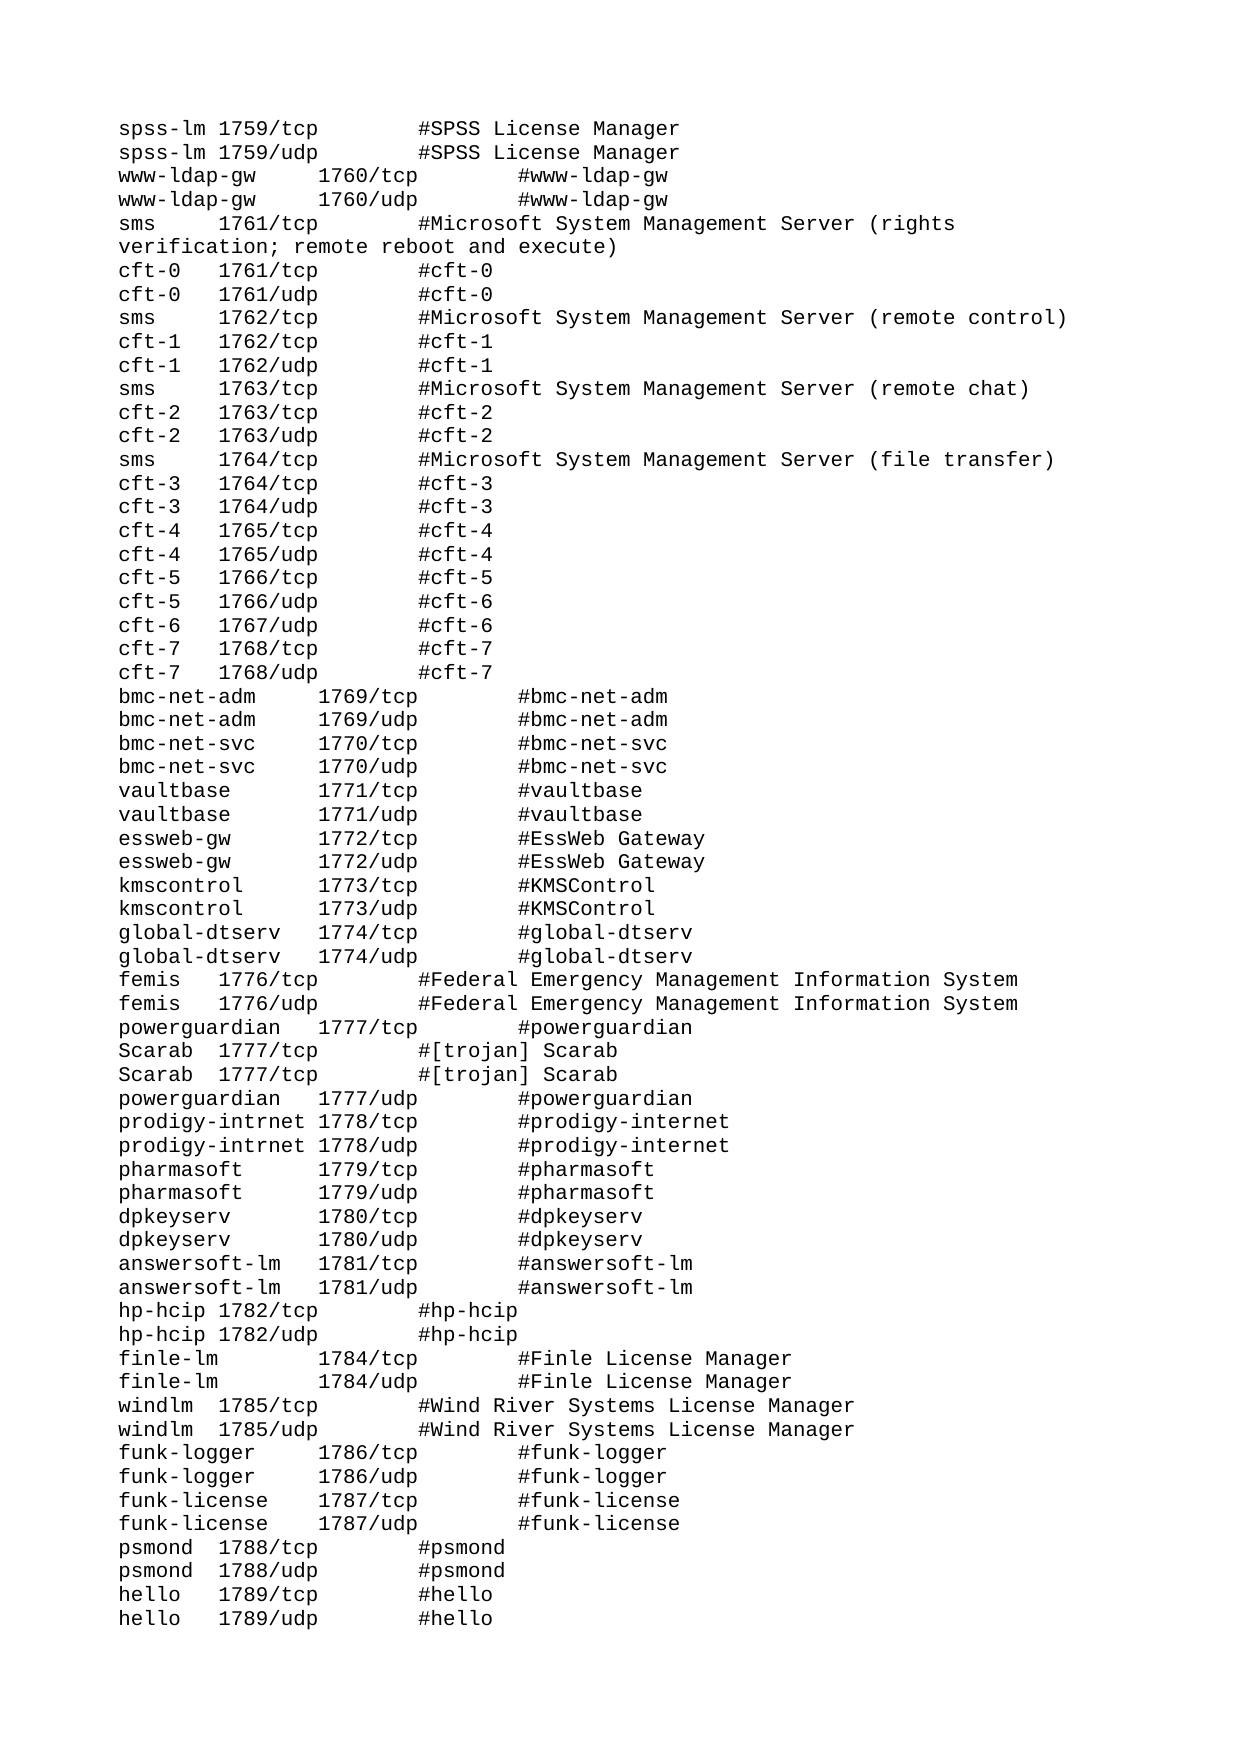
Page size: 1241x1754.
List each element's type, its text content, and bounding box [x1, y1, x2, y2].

text essweb-gw 1772/tcp #EssWeb Gateway [118, 827, 1122, 851]
text kmscontrol 1773/udp #KMSControl [118, 898, 1122, 922]
text global-dtserv 1774/udp #global-dtserv [118, 946, 1122, 969]
text sms 1763/tcp #Microsoft System Management Server (remote chat) [118, 378, 1122, 402]
text answersoft-lm 1781/tcp #answersoft-lm [118, 1253, 1122, 1277]
text cft-7 1768/tcp #cft-7 [118, 638, 1122, 662]
text global-dtserv 1774/tcp #global-dtserv [118, 922, 1122, 946]
text kmscontrol 1773/tcp #KMSControl [118, 875, 1122, 898]
text www-ldap-gw 1760/udp #www-ldap-gw [118, 189, 1122, 213]
text bmc-net-svc 1770/tcp #bmc-net-svc [118, 733, 1122, 757]
text cft-4 1765/udp #cft-4 [118, 544, 1122, 567]
text cft-3 1764/udp #cft-3 [118, 496, 1122, 520]
text cft-6 1767/udp #cft-6 [118, 615, 1122, 638]
text finle-lm 1784/udp #Finle License Manager [118, 1371, 1122, 1395]
text cft-1 1762/tcp #cft-1 [118, 331, 1122, 354]
text Scarab 1777/tcp #[trojan] Scarab [118, 1064, 1122, 1088]
text funk-logger 1786/udp #funk-logger [118, 1466, 1122, 1489]
text cft-0 1761/tcp #cft-0 [118, 260, 1122, 284]
text essweb-gw 1772/udp #EssWeb Gateway [118, 851, 1122, 875]
text funk-license 1787/udp #funk-license [118, 1513, 1122, 1537]
text bmc-net-adm 1769/udp #bmc-net-adm [118, 709, 1122, 733]
text powerguardian 1777/tcp #powerguardian [118, 1017, 1122, 1040]
text pharmasoft 1779/tcp #pharmasoft [118, 1158, 1122, 1182]
text windlm 1785/udp #Wind River Systems License Manager [118, 1419, 1122, 1442]
text cft-3 1764/tcp #cft-3 [118, 473, 1122, 496]
text funk-logger 1786/tcp #funk-logger [118, 1442, 1122, 1466]
text vaultbase 1771/tcp #vaultbase [118, 780, 1122, 804]
text bmc-net-adm 1769/tcp #bmc-net-adm [118, 686, 1122, 709]
text hp-hcip 1782/udp #hp-hcip [118, 1324, 1122, 1348]
text www-ldap-gw 1760/tcp #www-ldap-gw [118, 165, 1122, 189]
text cft-1 1762/udp #cft-1 [118, 354, 1122, 378]
text bmc-net-svc 1770/udp #bmc-net-svc [118, 757, 1122, 780]
text finle-lm 1784/tcp #Finle License Manager [118, 1348, 1122, 1371]
text dpkeyserv 1780/tcp #dpkeyserv [118, 1206, 1122, 1229]
text hello 1789/tcp #hello [118, 1584, 1122, 1608]
text cft-5 1766/udp #cft-6 [118, 591, 1122, 615]
text pharmasoft 1779/udp #pharmasoft [118, 1182, 1122, 1206]
text spss-lm 1759/tcp #SPSS License Manager [118, 118, 1122, 142]
text dpkeyserv 1780/udp #dpkeyserv [118, 1229, 1122, 1253]
text cft-0 1761/udp #cft-0 [118, 284, 1122, 307]
text psmond 1788/udp #psmond [118, 1561, 1122, 1584]
text cft-2 1763/tcp #cft-2 [118, 402, 1122, 426]
text windlm 1785/tcp #Wind River Systems License Manager [118, 1395, 1122, 1419]
text femis 1776/tcp #Federal Emergency Management Information System [118, 969, 1122, 993]
text funk-license 1787/tcp #funk-license [118, 1489, 1122, 1513]
text femis 1776/udp #Federal Emergency Management Information System [118, 993, 1122, 1017]
text Scarab 1777/tcp #[trojan] Scarab [118, 1040, 1122, 1064]
text hello 1789/udp #hello [118, 1608, 1122, 1631]
text sms 1761/tcp #Microsoft System Management Server (rights verification; remote reboot and execute) [118, 213, 1122, 260]
text cft-4 1765/tcp #cft-4 [118, 520, 1122, 544]
text cft-7 1768/udp #cft-7 [118, 662, 1122, 686]
text cft-5 1766/tcp #cft-5 [118, 567, 1122, 591]
text sms 1762/tcp #Microsoft System Management Server (remote control) [118, 307, 1122, 331]
text psmond 1788/tcp #psmond [118, 1537, 1122, 1561]
text powerguardian 1777/udp #powerguardian [118, 1088, 1122, 1111]
text spss-lm 1759/udp #SPSS License Manager [118, 142, 1122, 165]
text prodigy-intrnet 1778/tcp #prodigy-internet [118, 1111, 1122, 1135]
text vaultbase 1771/udp #vaultbase [118, 804, 1122, 827]
text sms 1764/tcp #Microsoft System Management Server (file transfer) [118, 449, 1122, 473]
text cft-2 1763/udp #cft-2 [118, 426, 1122, 449]
text prodigy-intrnet 1778/udp #prodigy-internet [118, 1135, 1122, 1158]
text hp-hcip 1782/tcp #hp-hcip [118, 1300, 1122, 1324]
text answersoft-lm 1781/udp #answersoft-lm [118, 1277, 1122, 1300]
